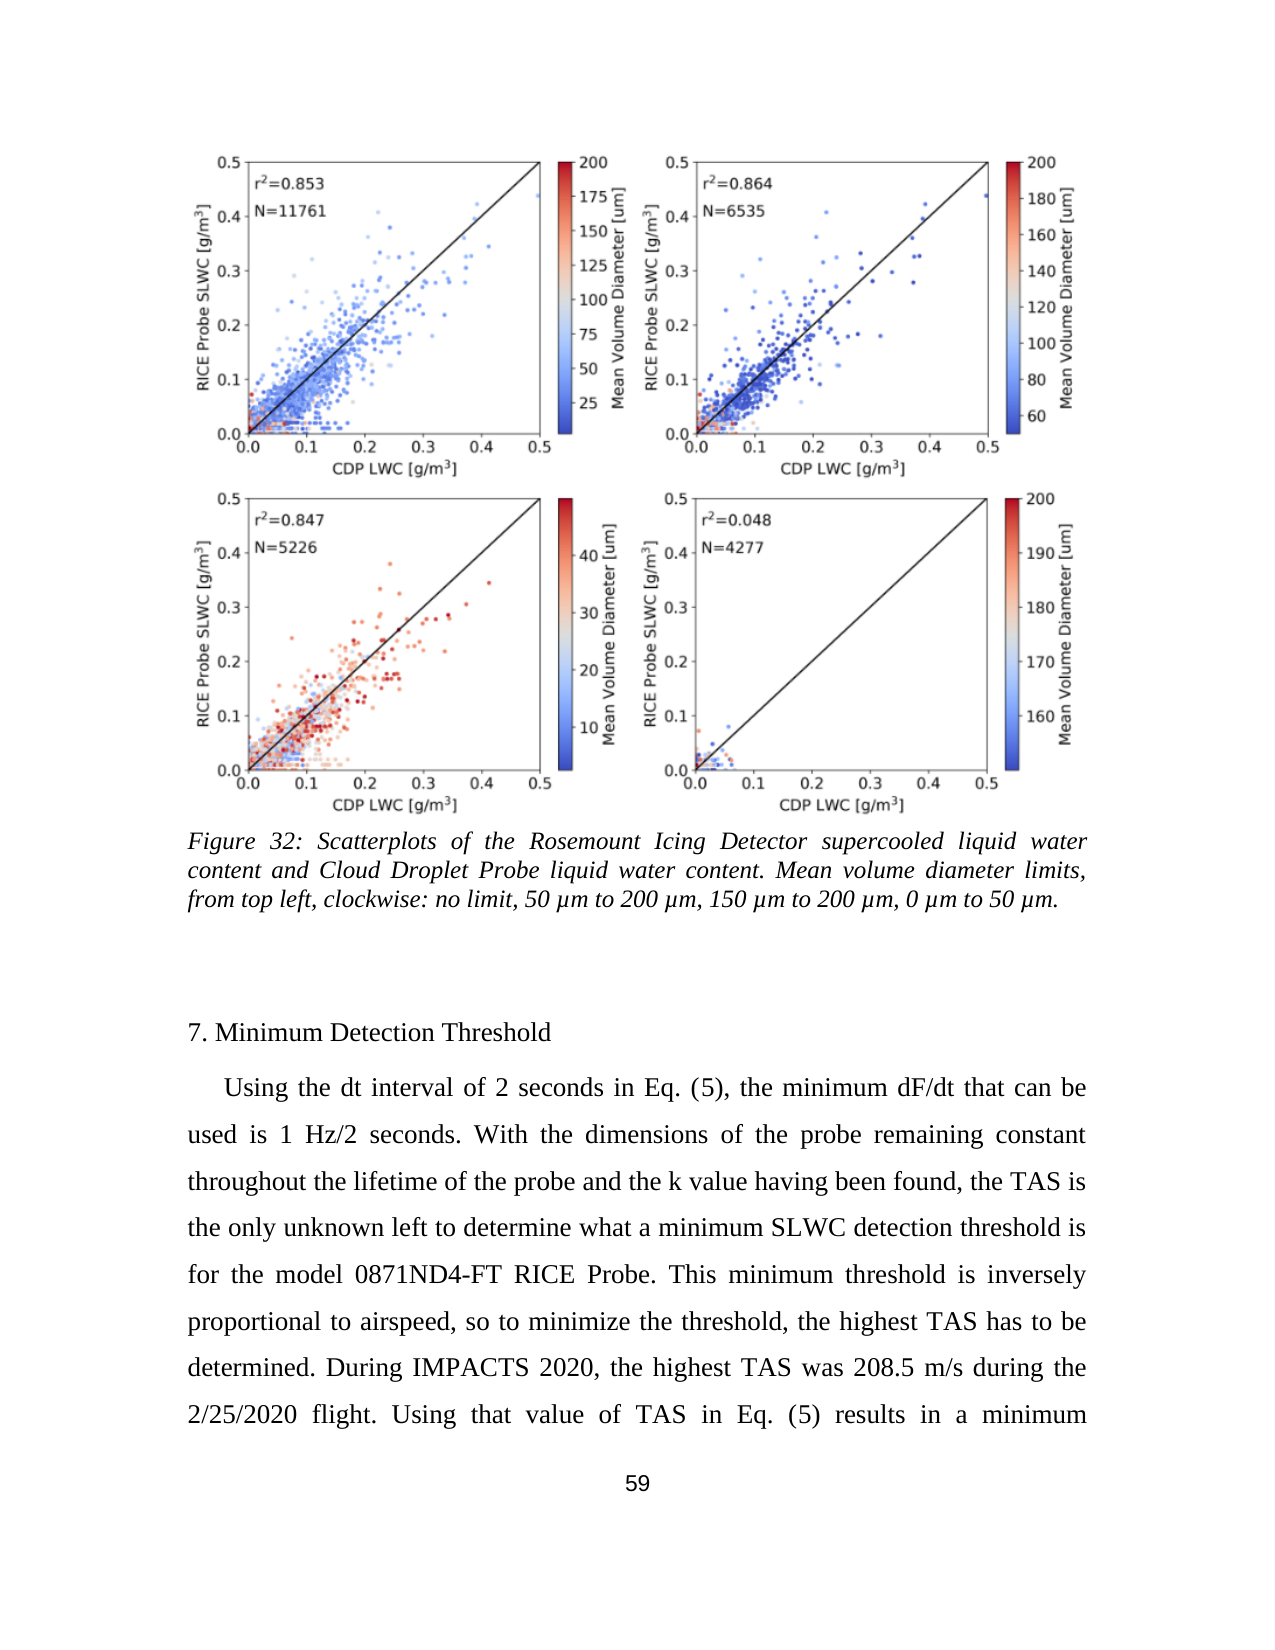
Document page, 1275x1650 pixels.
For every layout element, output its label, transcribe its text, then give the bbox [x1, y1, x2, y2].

text Figure 32: Scatterplots of the Rosemount Icing Detector supercooled liquid water content and Cloud Droplet Probe liquid water content. Mean volume diameter limits, from top left, clockwise: no limit, 50 µm to 200 µm, 150 µm to 200 µm, 0 µm to 50 µm. [187, 826, 1087, 912]
text Using the dt interval of 2 seconds in Eq. (5), the minimum dF/dt that can be used is 1 Hz/2 seconds. With the dimensions of the probe remaining constant throughout the lifetime of the probe and the k value having been found, the TAS is the only unknown left to determine what a minimum SLWC detection threshold is for the model 0871ND4-FT RICE Probe. This minimum threshold is inversely proportional to airspeed, so to minimize the threshold, the highest TAS has to be determined. During IMPACTS 2020, the highest TAS was 208.5 m/s during the 2/25/2020 flight. Using that value of TAS in Eq. (5) results in a minimum [187, 1072, 1087, 1429]
picture [187, 150, 1085, 827]
subtitle 7. Minimum Detection Threshold [187, 1017, 1087, 1048]
